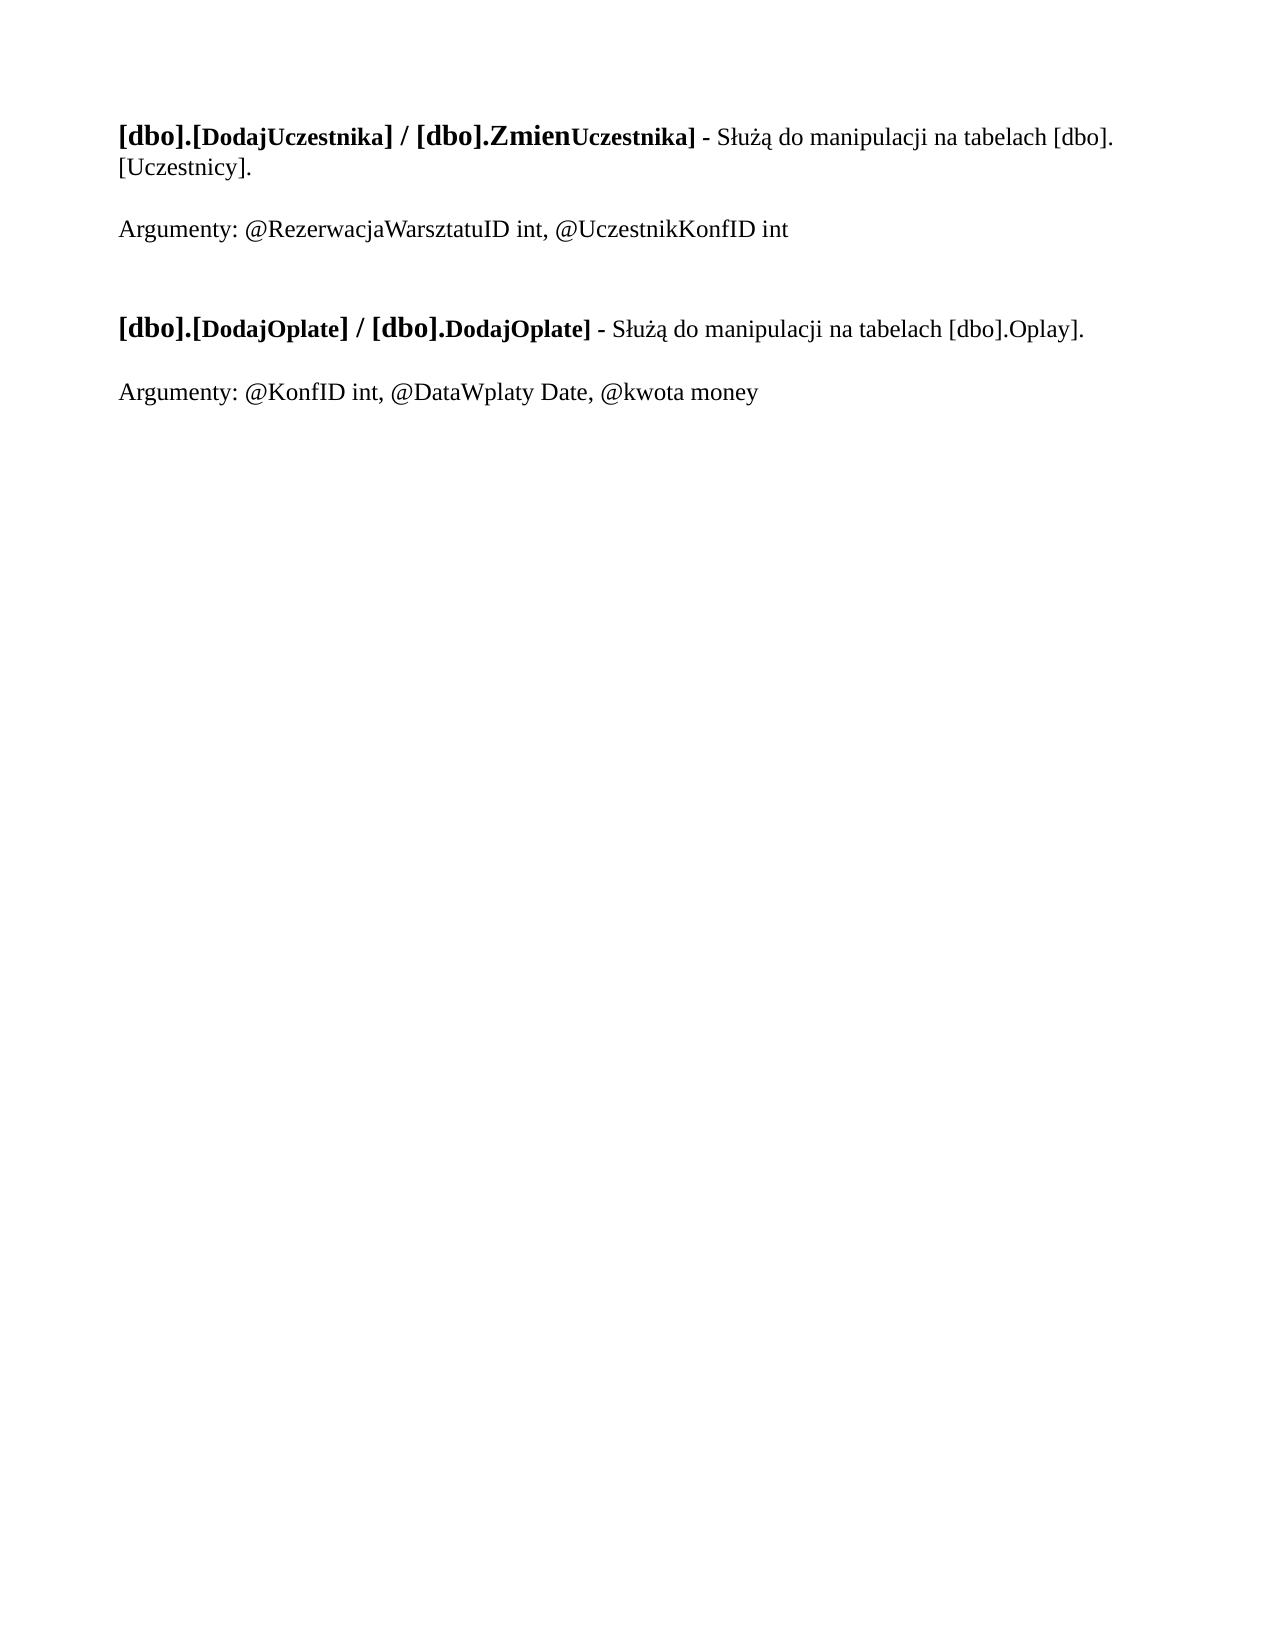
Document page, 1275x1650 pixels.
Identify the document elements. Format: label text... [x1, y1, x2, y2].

text Argumenty: @RezerwacjaWarsztatuID int, @UczestnikKonfID int [118, 214, 1157, 243]
text [dbo].[DodajUczestnika] / [dbo].ZmienUczestnika] - Służą do manipulacji na tabelach [dbo].[Uczestnicy]. [118, 118, 1157, 180]
text Argumenty: @KonfID int, @DataWplaty Date, @kwota money [118, 377, 1157, 406]
text [dbo].[DodajOplate] / [dbo].DodajOplate] - Służą do manipulacji na tabelach [dbo].Oplay]. [118, 310, 1157, 343]
